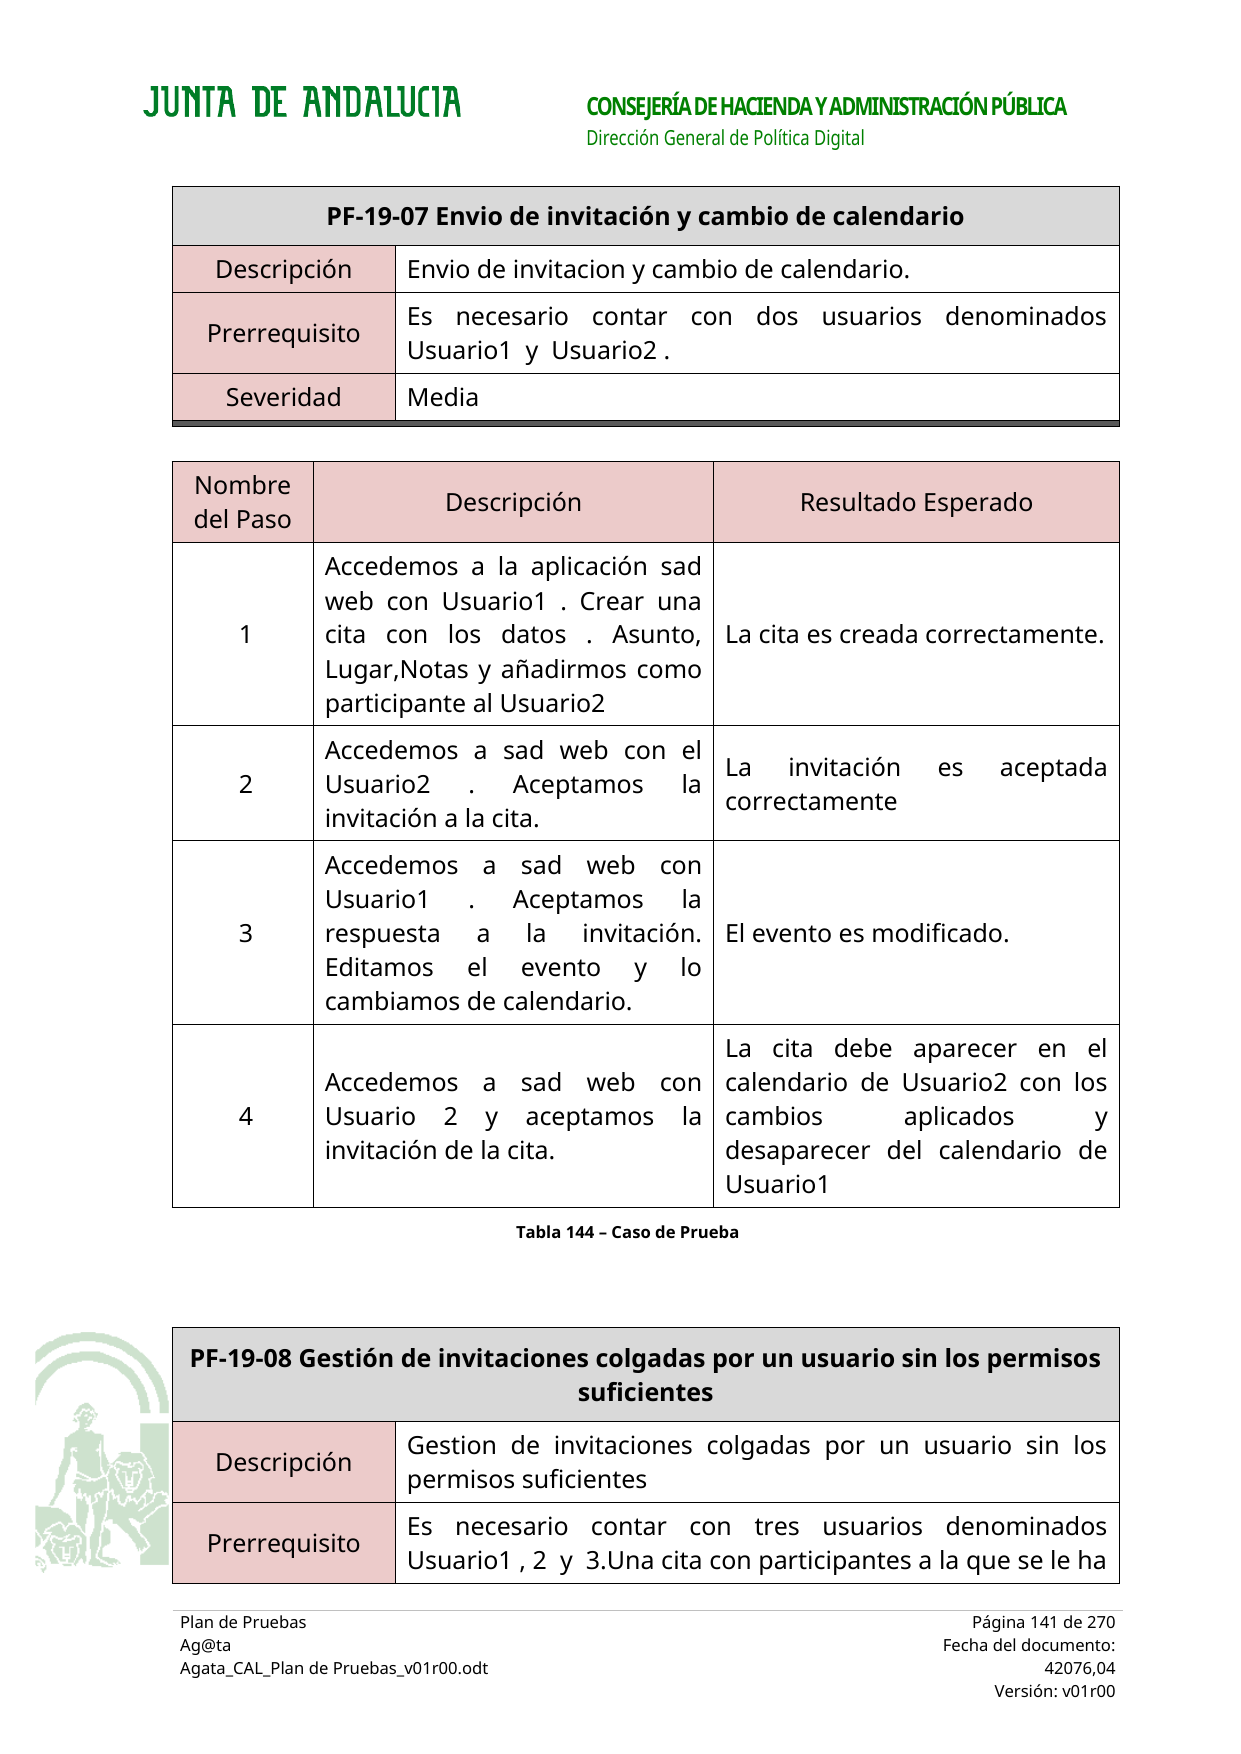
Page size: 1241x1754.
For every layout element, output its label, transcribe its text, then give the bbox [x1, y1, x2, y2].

table_header Descripción [314, 462, 713, 542]
table_cell 1 [173, 543, 313, 725]
table_cell 3 [173, 841, 313, 1024]
text Tabla 144 – Caso de Prueba [148, 1220, 1107, 1243]
table_cell Accedemos a la aplicación sad web con Usuario1 . Crear una cita con los datos . Asunto, Lugar,Notas y añadirmos como participante al Usuario2 [314, 543, 713, 725]
table_cell Descripción [173, 246, 395, 292]
table_cell Prerrequisito [173, 293, 395, 373]
table_cell Es necesario contar con dos usuarios denominados Usuario1 y Usuario2 . [396, 293, 1119, 373]
table_cell Accedemos a sad web con el Usuario2 . Aceptamos la invitación a la cita. [314, 726, 713, 840]
picture [143, 86, 461, 117]
table_header Nombre del Paso [173, 462, 313, 542]
table_cell [173, 421, 1119, 426]
table_header PF-19-07 Envio de invitación y cambio de calendario [173, 187, 1119, 245]
table_header PF-19-08 Gestión de invitaciones colgadas por un usuario sin los permisos suficientes [173, 1328, 1119, 1421]
table_cell Envio de invitacion y cambio de calendario. [396, 246, 1119, 292]
table_cell El evento es modificado. [714, 841, 1119, 1024]
table_cell Severidad [173, 374, 395, 420]
table_cell Gestion de invitaciones colgadas por un usuario sin los permisos suficientes [396, 1422, 1119, 1502]
table_cell Descripción [173, 1422, 395, 1502]
table_cell 2 [173, 726, 313, 840]
table_cell La cita debe aparecer en el calendario de Usuario2 con los cambios aplicados y desaparecer del calendario de Usuario1 [714, 1025, 1119, 1207]
table_cell Media [396, 374, 1119, 420]
table_cell Prerrequisito [173, 1503, 395, 1583]
table_header Resultado Esperado [714, 462, 1119, 542]
table_cell Accedemos a sad web con Usuario1 . Aceptamos la respuesta a la invitación. Editamos el evento y lo cambiamos de calendario. [314, 841, 713, 1024]
table_cell Accedemos a sad web con Usuario 2 y aceptamos la invitación de la cita. [314, 1025, 713, 1207]
table_cell Es necesario contar con tres usuarios denominados Usuario1 , 2 y 3.Una cita con participantes a la que se le ha [396, 1503, 1119, 1583]
table_cell 4 [173, 1025, 313, 1207]
table_cell La cita es creada correctamente. [714, 543, 1119, 725]
table_cell La invitación es aceptada correctamente [714, 726, 1119, 840]
